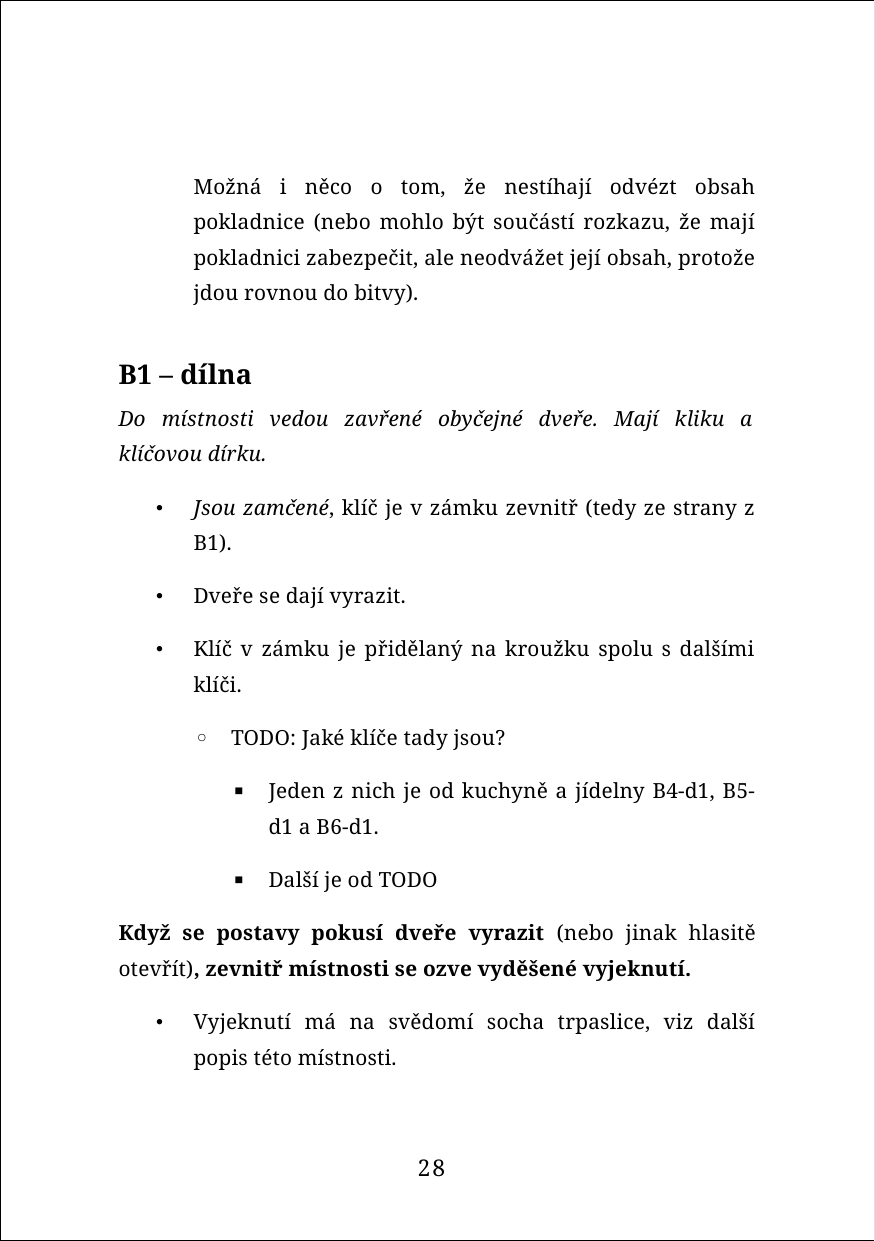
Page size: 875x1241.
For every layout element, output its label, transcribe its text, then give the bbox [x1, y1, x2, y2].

list TODO: Jaké klíče tady jsou? [193, 723, 756, 752]
list Další je od TODO [231, 865, 756, 894]
list Jeden z nich je od kuchyně a jídelny B4-d1, B5-d1 a B6-d1. [231, 777, 756, 841]
text Do místnosti vedou zavřené obyčejné dveře. Mají kliku a klíčovou dírku. [118, 404, 756, 468]
list Jsou zamčené, klíč je v zámku zevnitř (tedy ze strany z B1). [156, 493, 756, 557]
list Klíč v zámku je přidělaný na kroužku spolu s dalšími klíči. [156, 634, 756, 698]
list Dveře se dají vyrazit. [156, 581, 756, 610]
list Vyjeknutí má na svědomí socha trpaslice, viz další popis této místnosti. [156, 1007, 756, 1071]
subtitle B1 – dílna [118, 355, 756, 392]
text Když se postavy pokusí dveře vyrazit (nebo jinak hlasitě otevřít), zevnitř místnosti se ozve vyděšené vyjeknutí. [118, 918, 756, 982]
list Možná i něco o tom, že nestíhají odvézt obsah pokladnice (nebo mohlo být součástí rozkazu, že mají pokladnici zabezpečit, ale neodvážet její obsah, protože jdou rovnou do bitvy). [156, 172, 756, 307]
